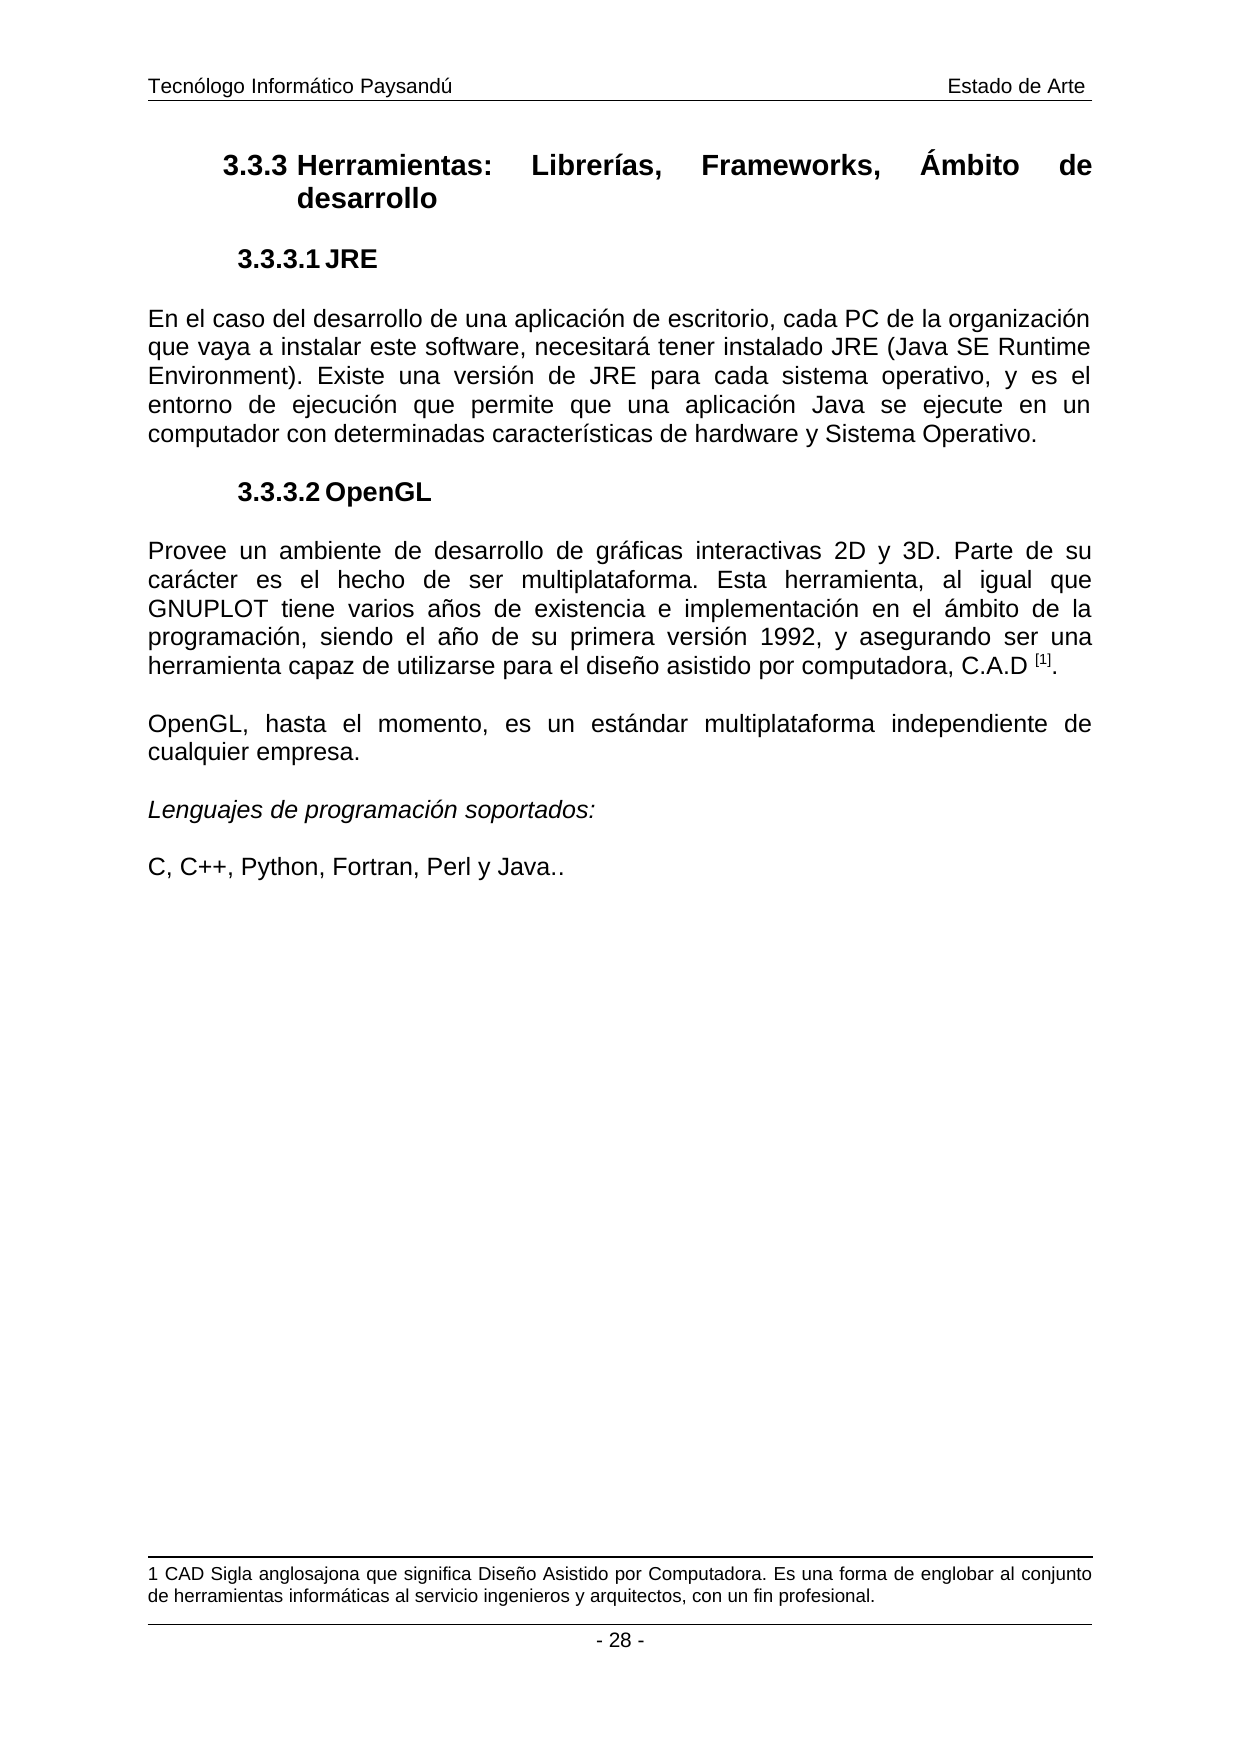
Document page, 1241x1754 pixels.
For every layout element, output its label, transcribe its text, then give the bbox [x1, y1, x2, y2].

text Lenguajes de programación soportados: [148, 795, 1092, 823]
text En el caso del desarrollo de una aplicación de escritorio, cada PC de la organización que vaya a instalar este software, necesitará tener instalado JRE (Java SE Runtime Environment). Existe una versión de JRE para cada sistema operativo, y es el entorno de ejecución que permite que una aplicación Java se ejecute en un computador con determinadas características de hardware y Sistema Operativo. [148, 303, 1092, 447]
text C, C++, Python, Fortran, Perl y Java.. [148, 852, 1092, 881]
subtitle OpenGL [237, 476, 1092, 507]
text Provee un ambiente de desarrollo de gráficas interactivas 2D y 3D. Parte de su carácter es el hecho de ser multiplataforma. Esta herramienta, al igual que GNUPLOT tiene varios años de existencia e implementación en el ámbito de la programación, siendo el año de su primera versión 1992, y asegurando ser una herramienta capaz de utilizarse para el diseño asistido por computadora, C.A.D []. [148, 536, 1092, 680]
text CAD Sigla anglosajona que significa Diseño Asistido por Computadora. Es una forma de englobar al conjunto de herramientas informáticas al servicio ingenieros y arquitectos, con un fin profesional. [148, 1563, 1092, 1606]
subtitle Herramientas: Librerías, Frameworks, Ámbito de desarrollo [223, 148, 1092, 215]
text OpenGL, hasta el momento, es un estándar multiplataforma independiente de cualquier empresa. [148, 708, 1092, 766]
subtitle JRE [237, 243, 1092, 275]
